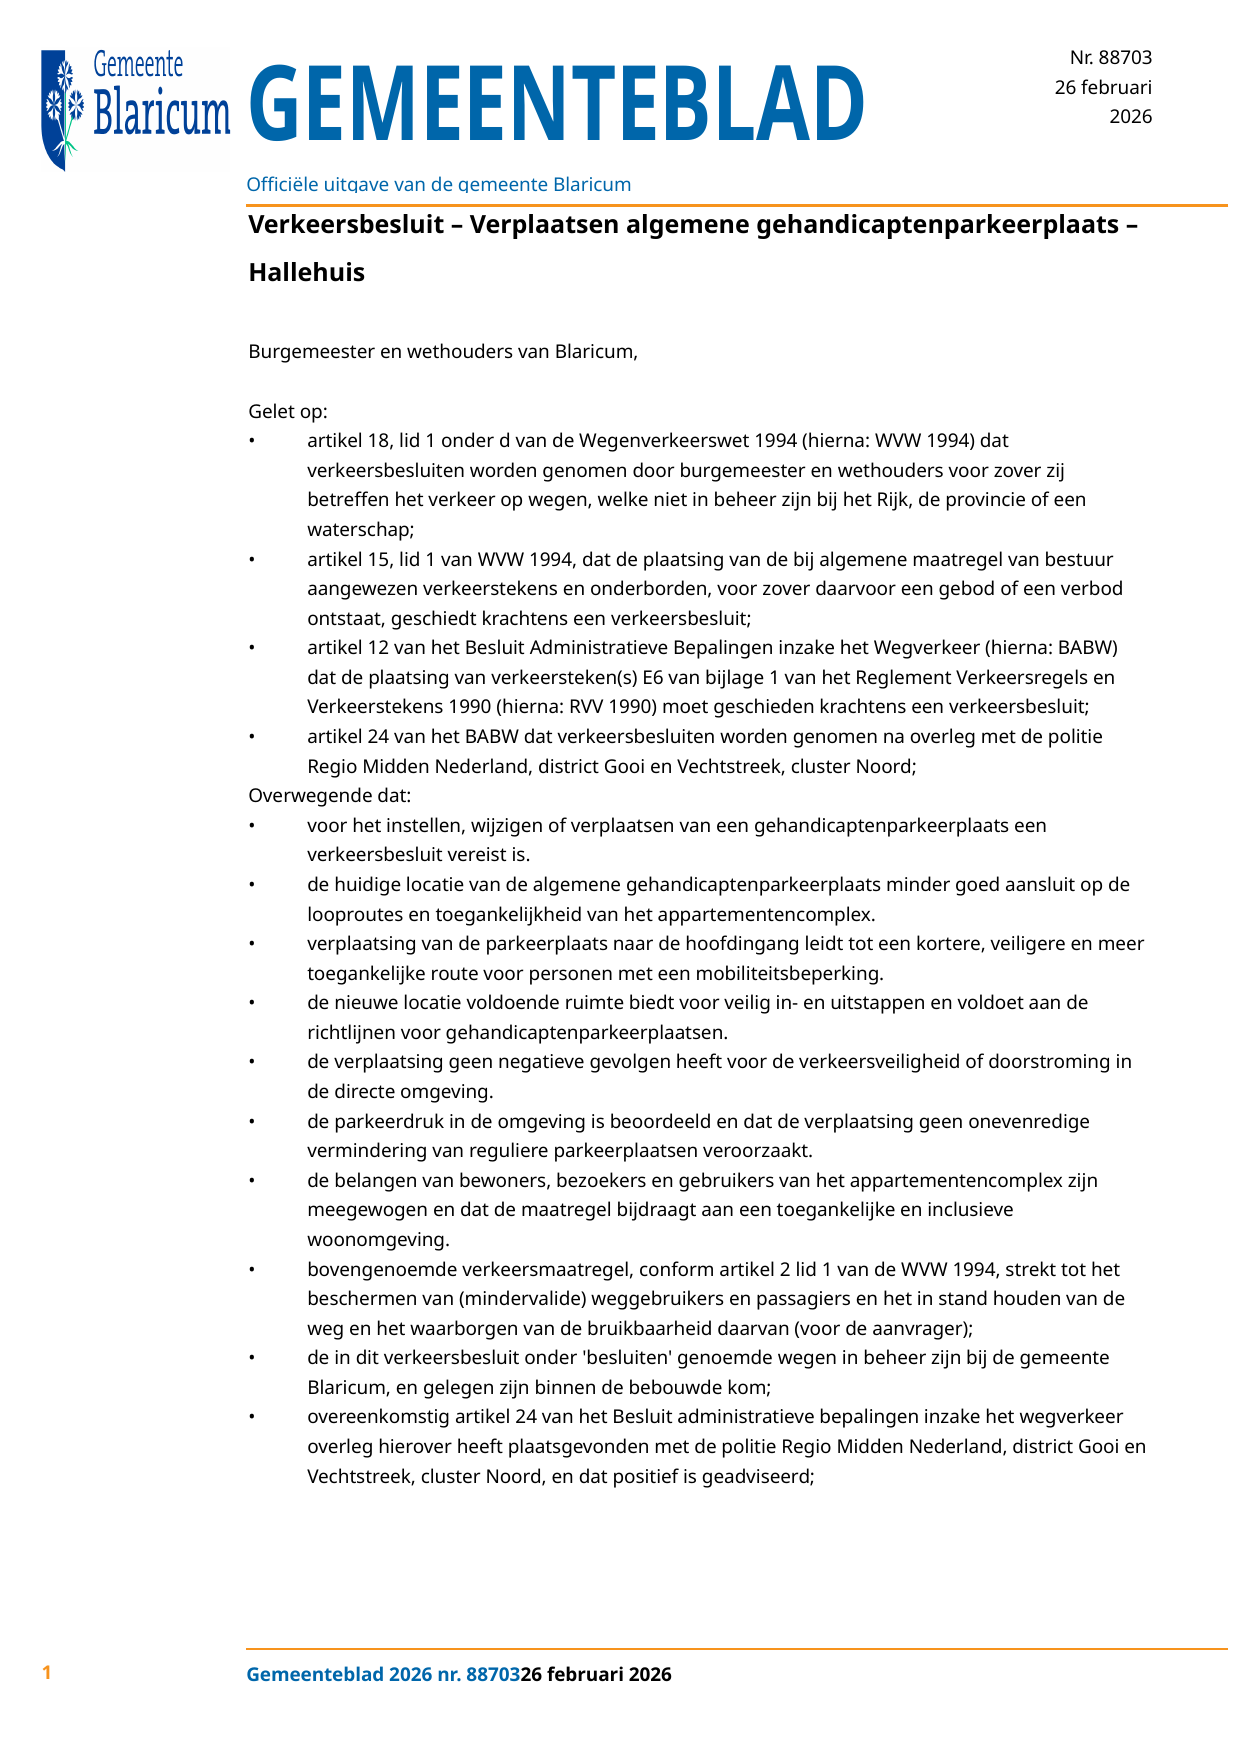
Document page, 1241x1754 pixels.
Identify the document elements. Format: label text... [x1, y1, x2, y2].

list de parkeerdruk in de omgeving is beoordeeld en dat de verplaatsing geen onevenredige vermindering van reguliere parkeerplaatsen veroorzaakt. [248, 1108, 1152, 1163]
list de belangen van bewoners, bezoekers en gebruikers van het appartementencomplex zijn meegewogen en dat de maatregel bijdraagt aan een toegankelijke en inclusieve woonomgeving. [248, 1167, 1152, 1252]
list de huidige locatie van de algemene gehandicaptenparkeerplaats minder goed aansluit op de looproutes en toegankelijkheid van het appartementencomplex. [248, 871, 1152, 926]
text Gelet op: [248, 398, 1152, 423]
list voor het instellen, wijzigen of verplaatsen van een gehandicaptenparkeerplaats een verkeersbesluit vereist is. [248, 812, 1152, 867]
text Verkeersbesluit – Verplaatsen algemene gehandicaptenparkeerplaats – Hallehuis [248, 207, 1152, 288]
list de in dit verkeersbesluit onder 'besluiten' genoemde wegen in beheer zijn bij de gemeente Blaricum, en gelegen zijn binnen de bebouwde kom; [248, 1344, 1152, 1400]
list artikel 18, lid 1 onder d van de Wegenverkeerswet 1994 (hierna: WVW 1994) dat verkeersbesluiten worden genomen door burgemeester en wethouders voor zover zij betreffen het verkeer op wegen, welke niet in beheer zijn bij het Rijk, de provincie of een waterschap; [248, 427, 1152, 542]
text Burgemeester en wethouders van Blaricum, [248, 339, 1152, 364]
list de nieuwe locatie voldoende ruimte biedt voor veilig in- en uitstappen en voldoet aan de richtlijnen voor gehandicaptenparkeerplaatsen. [248, 989, 1152, 1045]
list verplaatsing van de parkeerplaats naar de hoofdingang leidt tot een kortere, veiligere en meer toegankelijke route voor personen met een mobiliteitsbeperking. [248, 930, 1152, 986]
picture [41, 47, 231, 172]
list artikel 12 van het Besluit Administratieve Bepalingen inzake het Wegverkeer (hierna: BABW) dat de plaatsing van verkeersteken(s) E6 van bijlage 1 van het Reglement Verkeersregels en Verkeerstekens 1990 (hierna: RVV 1990) moet geschieden krachtens een verkeersbesluit; [248, 634, 1152, 719]
list artikel 15, lid 1 van WVW 1994, dat de plaatsing van de bij algemene maatregel van bestuur aangewezen verkeerstekens en onderborden, voor zover daarvoor een gebod of een verbod ontstaat, geschiedt krachtens een verkeersbesluit; [248, 546, 1152, 631]
list bovengenoemde verkeersmaatregel, conform artikel 2 lid 1 van de WVW 1994, strekt tot het beschermen van (mindervalide) weggebruikers en passagiers en het in stand houden van de weg en het waarborgen van de bruikbaarheid daarvan (voor de aanvrager); [248, 1256, 1152, 1341]
text Overwegende dat: [248, 782, 1152, 808]
list artikel 24 van het BABW dat verkeersbesluiten worden genomen na overleg met de politie Regio Midden Nederland, district Gooi en Vechtstreek, cluster Noord; [248, 723, 1152, 778]
list de verplaatsing geen negatieve gevolgen heeft voor de verkeersveiligheid of doorstroming in de directe omgeving. [248, 1049, 1152, 1104]
list overeenkomstig artikel 24 van het Besluit administratieve bepalingen inzake het wegverkeer overleg hierover heeft plaatsgevonden met de politie Regio Midden Nederland, district Gooi en Vechtstreek, cluster Noord, en dat positief is geadviseerd; [248, 1404, 1152, 1488]
